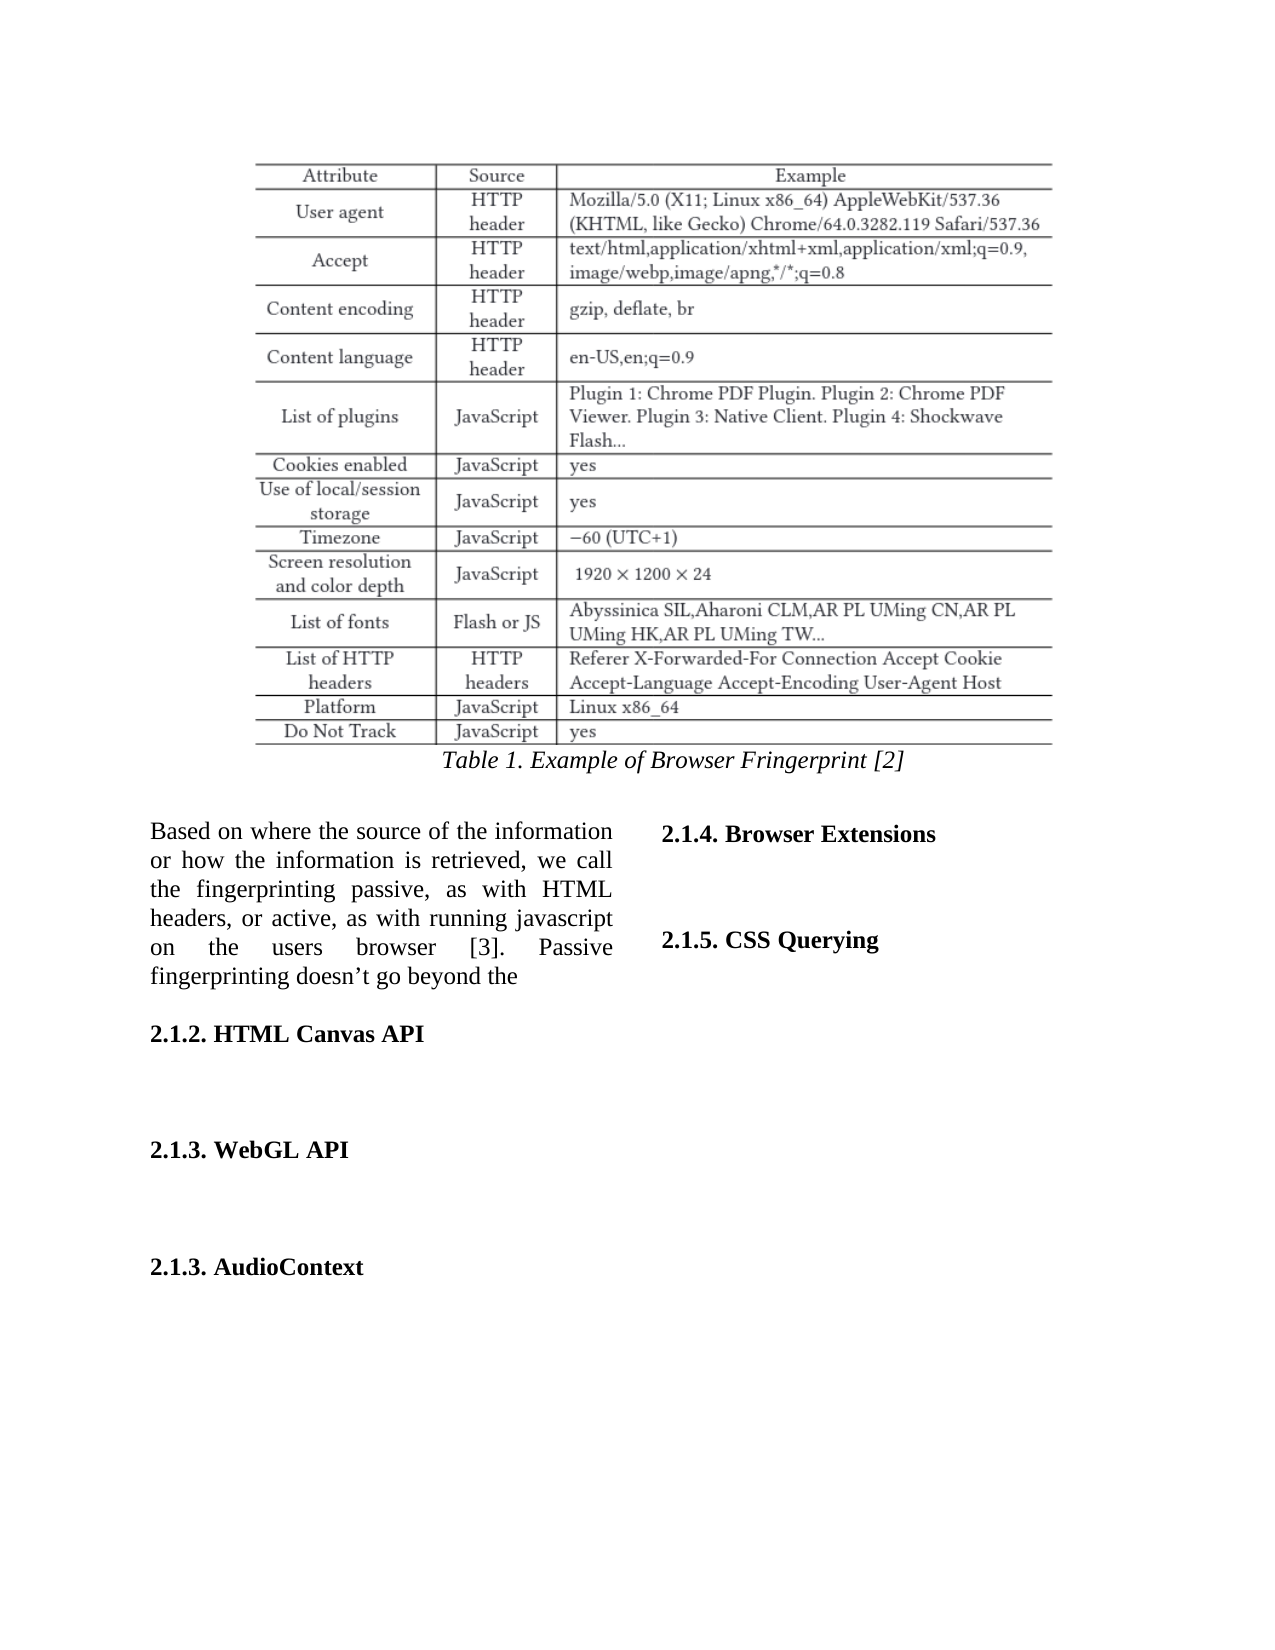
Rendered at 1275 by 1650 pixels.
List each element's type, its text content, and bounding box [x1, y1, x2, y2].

subtitle 2.1.2. HTML Canvas API [150, 1019, 613, 1048]
text Table 1. Example of Browser Fringerprint [2] [264, 745, 1059, 774]
subtitle 2.1.4. Browser Extensions [661, 818, 1125, 847]
subtitle 2.1.3. WebGL API [150, 1135, 613, 1164]
text Based on where the source of the information or how the information is retrieved, we call the fingerprinting passive, as with HTML headers, or active, as with running javascript on the users browser [3]. Passive fingerprinting doesn’t go beyond the [150, 816, 613, 990]
subtitle 2.1.5. CSS Querying [661, 925, 1125, 954]
picture [248, 160, 1059, 745]
subtitle 2.1.3. AudioContext [150, 1251, 613, 1281]
